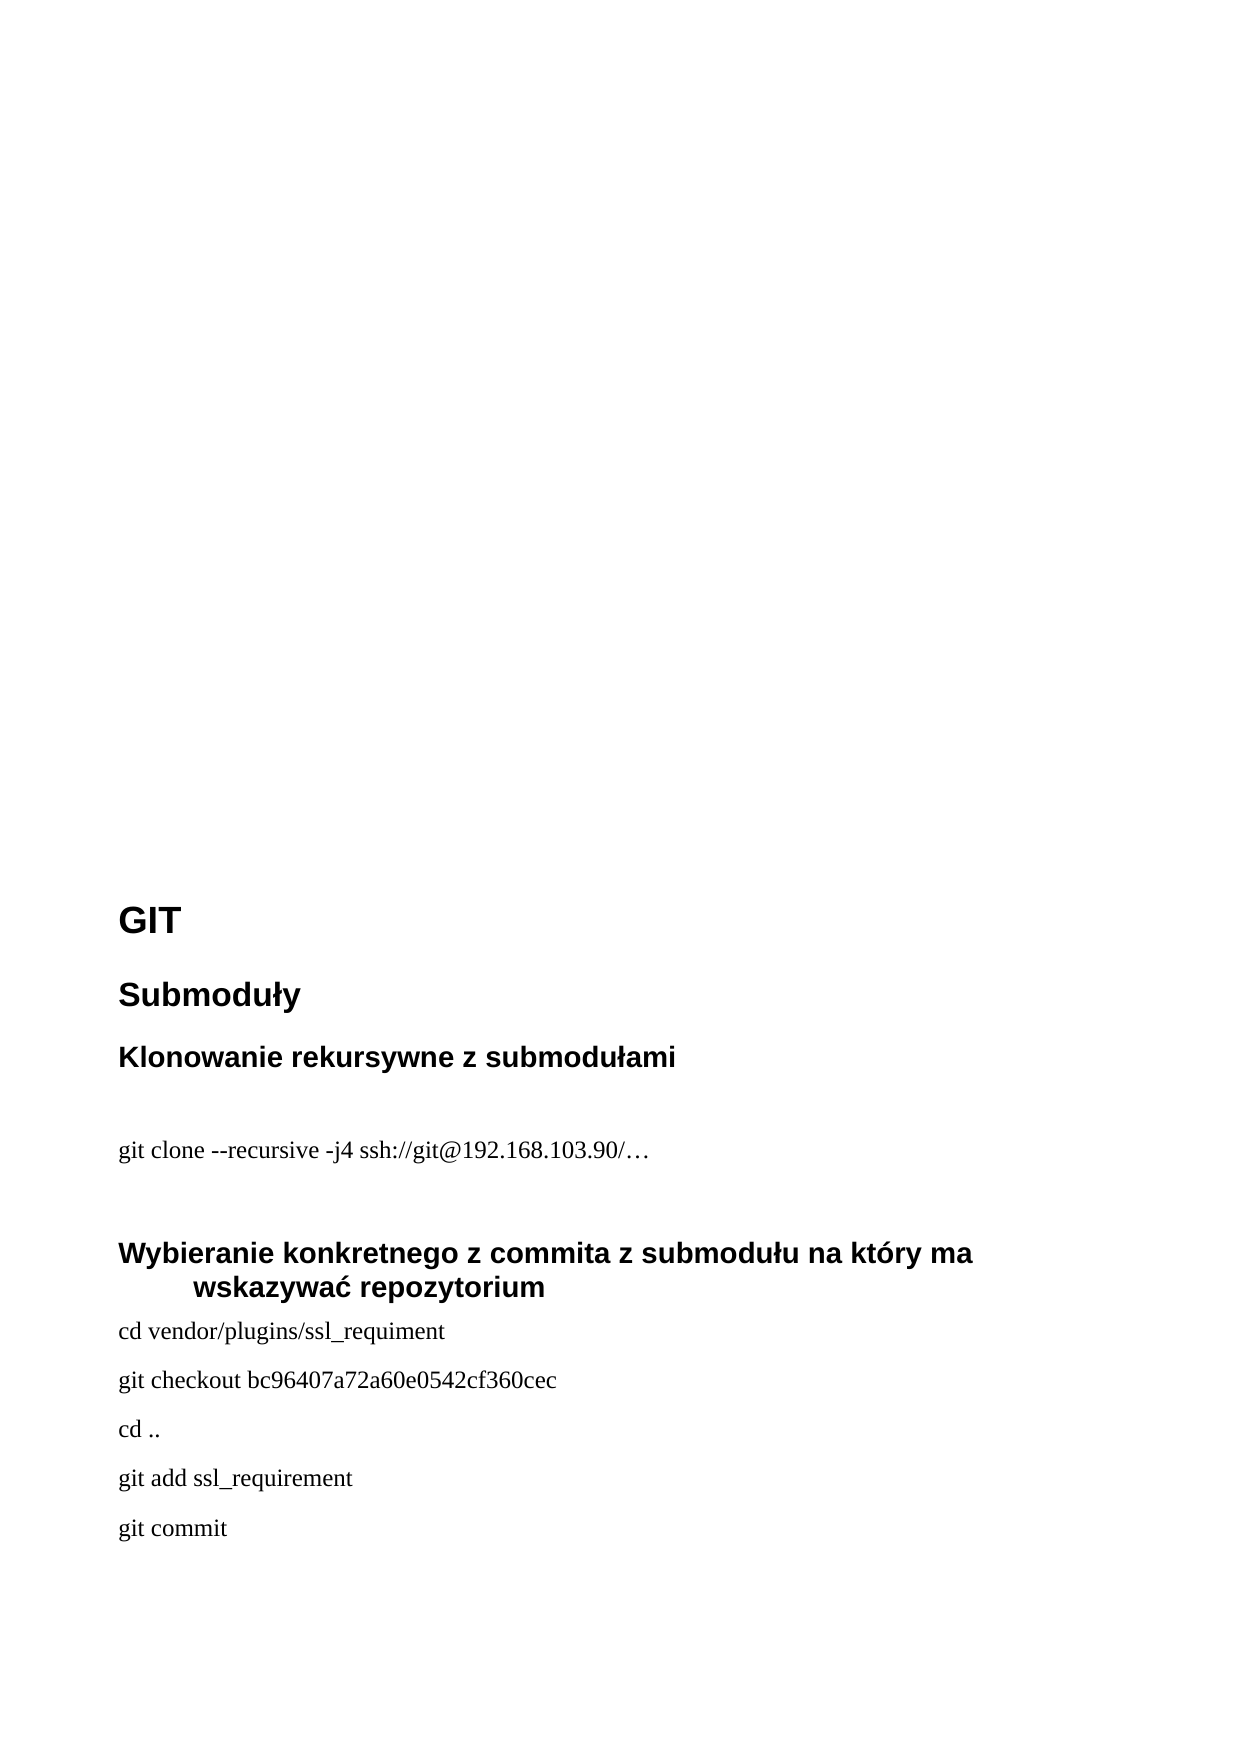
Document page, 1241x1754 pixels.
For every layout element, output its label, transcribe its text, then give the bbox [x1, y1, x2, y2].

subtitle Submoduły [118, 974, 1122, 1013]
subtitle Wybieranie konkretnego z commita z submodułu na który ma wskazywać repozytorium [118, 1236, 1122, 1304]
text git checkout bc96407a72a60e0542cf360cec [118, 1365, 1122, 1394]
text cd .. [118, 1414, 1122, 1443]
subtitle GIT [118, 897, 1122, 941]
text git clone --recursive -j4 ssh://git@192.168.103.90/… [118, 1136, 1122, 1164]
text cd vendor/plugins/ssl_requiment [118, 1316, 1122, 1345]
text git commit [118, 1513, 1122, 1541]
subtitle Klonowanie rekursywne z submodułami [118, 1040, 1122, 1074]
text git add ssl_requirement [118, 1463, 1122, 1492]
